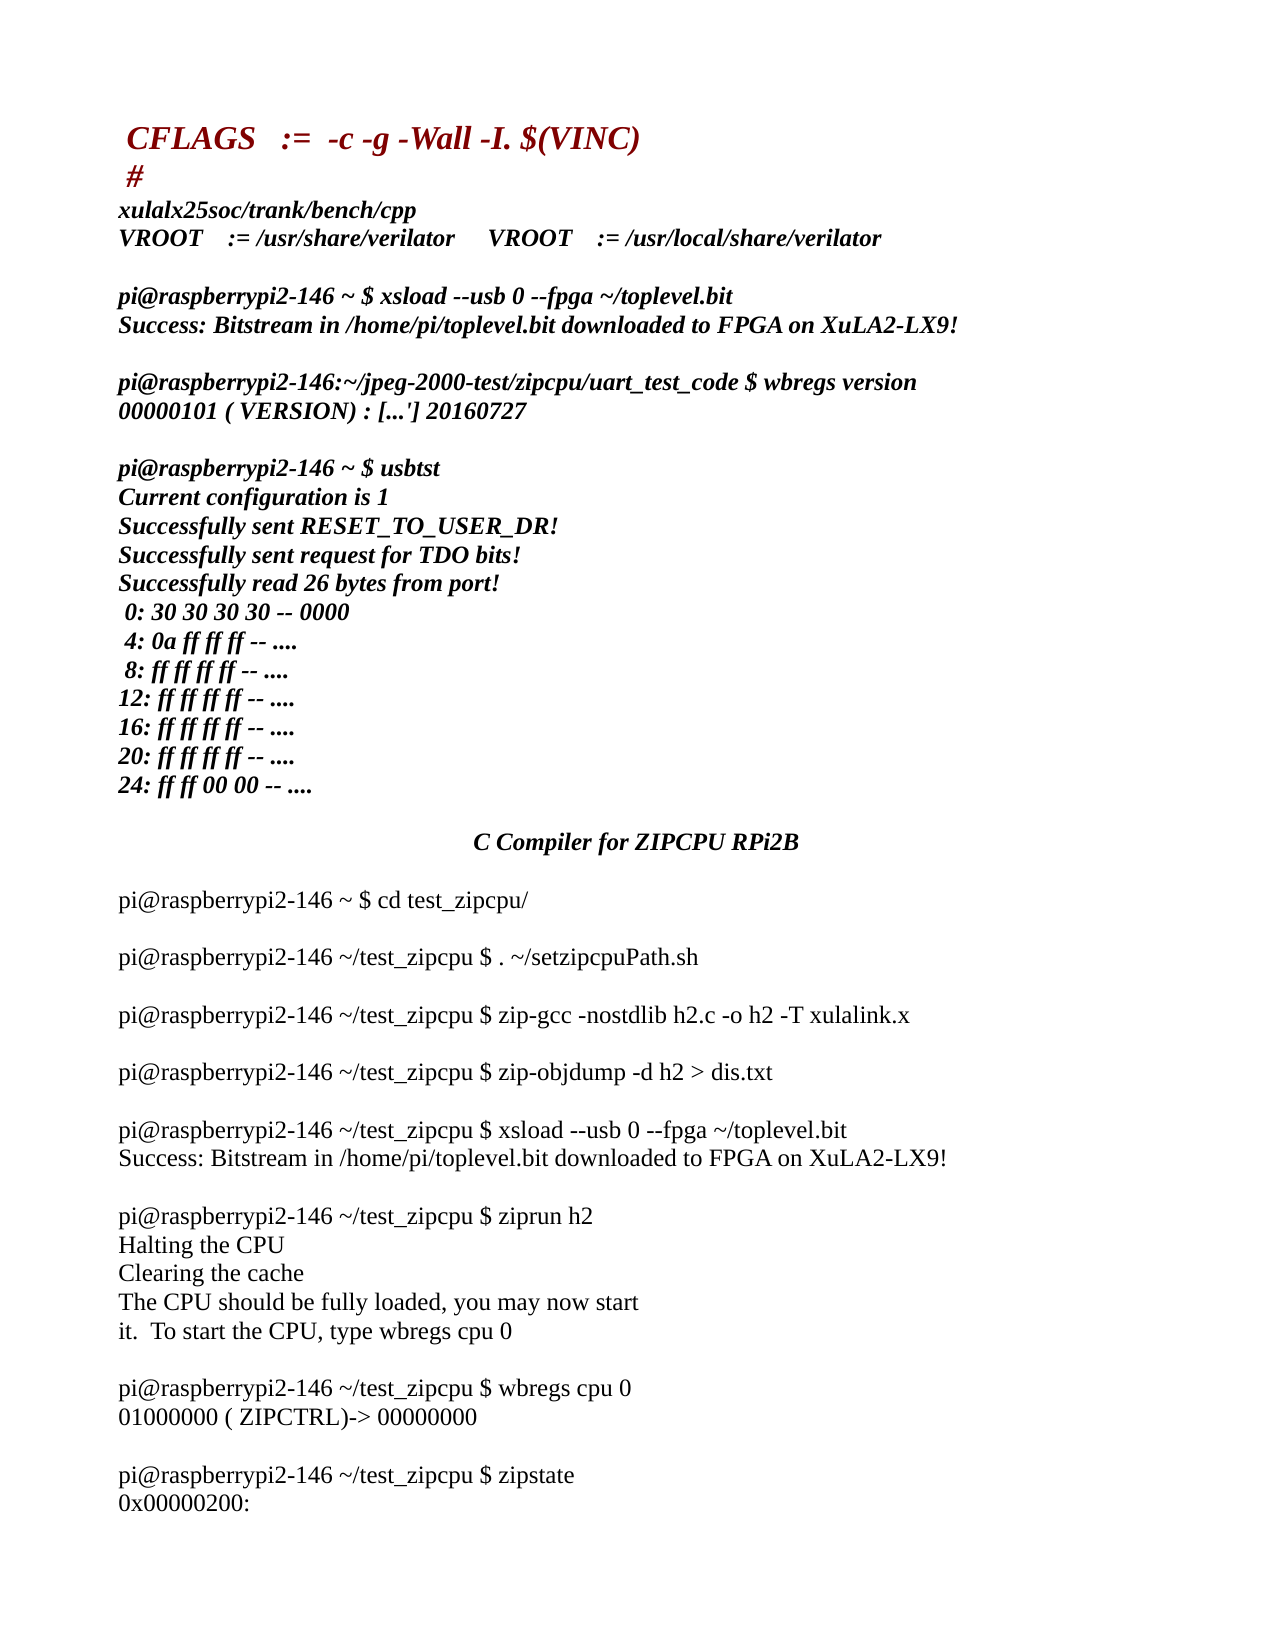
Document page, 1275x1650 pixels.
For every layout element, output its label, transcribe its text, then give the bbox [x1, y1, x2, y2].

text pi@raspberrypi2-146 ~/test_zipcpu $ zip-objdump -d h2 > dis.txt [118, 1057, 1157, 1086]
text pi@raspberrypi2-146 ~/test_zipcpu $ zip-gcc -nostdlib h2.c -o h2 -T xulalink.x [118, 1000, 1157, 1028]
text 20: ff ff ff ff -- .... [118, 741, 1157, 770]
text Success: Bitstream in /home/pi/toplevel.bit downloaded to FPGA on XuLA2-LX9! [118, 310, 1157, 338]
text pi@raspberrypi2-146 ~ $ usbtst [118, 453, 1157, 482]
text Successfully sent request for TDO bits! [118, 540, 1157, 568]
text 12: ff ff ff ff -- .... [118, 683, 1157, 712]
text pi@raspberrypi2-146:~/jpeg-2000-test/zipcpu/uart_test_code $ wbregs version [118, 367, 1157, 396]
text Success: Bitstream in /home/pi/toplevel.bit downloaded to FPGA on XuLA2-LX9! [118, 1143, 1157, 1172]
text VROOT := /usr/share/verilator VROOT := /usr/local/share/verilator [118, 223, 1157, 252]
text # [118, 156, 1157, 195]
text Successfully read 26 bytes from port! [118, 568, 1157, 597]
text pi@raspberrypi2-146 ~/test_zipcpu $ zipstate [118, 1460, 1157, 1488]
text Successfully sent RESET_TO_USER_DR! [118, 511, 1157, 540]
text 01000000 ( ZIPCTRL)-> 00000000 [118, 1402, 1157, 1431]
text pi@raspberrypi2-146 ~/test_zipcpu $ . ~/setzipcpuPath.sh [118, 942, 1157, 971]
text CFLAGS := -c -g -Wall -I. $(VINC) [118, 118, 1157, 156]
text Current configuration is 1 [118, 482, 1157, 511]
text 0x00000200: [118, 1488, 1157, 1517]
text 8: ff ff ff ff -- .... [118, 655, 1157, 683]
text pi@raspberrypi2-146 ~ $ xsload --usb 0 --fpga ~/toplevel.bit [118, 281, 1157, 310]
text pi@raspberrypi2-146 ~/test_zipcpu $ xsload --usb 0 --fpga ~/toplevel.bit [118, 1115, 1157, 1143]
text pi@raspberrypi2-146 ~/test_zipcpu $ ziprun h2 [118, 1201, 1157, 1230]
text pi@raspberrypi2-146 ~ $ cd test_zipcpu/ [118, 885, 1157, 913]
text 4: 0a ff ff ff -- .... [118, 626, 1157, 655]
text Halting the CPU [118, 1230, 1157, 1258]
text pi@raspberrypi2-146 ~/test_zipcpu $ wbregs cpu 0 [118, 1373, 1157, 1402]
text 00000101 ( VERSION) : [...'] 20160727 [118, 396, 1157, 425]
text Clearing the cache [118, 1258, 1157, 1287]
text 24: ff ff 00 00 -- .... [118, 770, 1157, 798]
text 16: ff ff ff ff -- .... [118, 712, 1157, 741]
text C Compiler for ZIPCPU RPi2B [118, 827, 1157, 856]
text xulalx25soc/trank/bench/cpp [118, 195, 1157, 223]
text The CPU should be fully loaded, you may now start [118, 1287, 1157, 1316]
text 0: 30 30 30 30 -- 0000 [118, 597, 1157, 626]
text it. To start the CPU, type wbregs cpu 0 [118, 1316, 1157, 1345]
